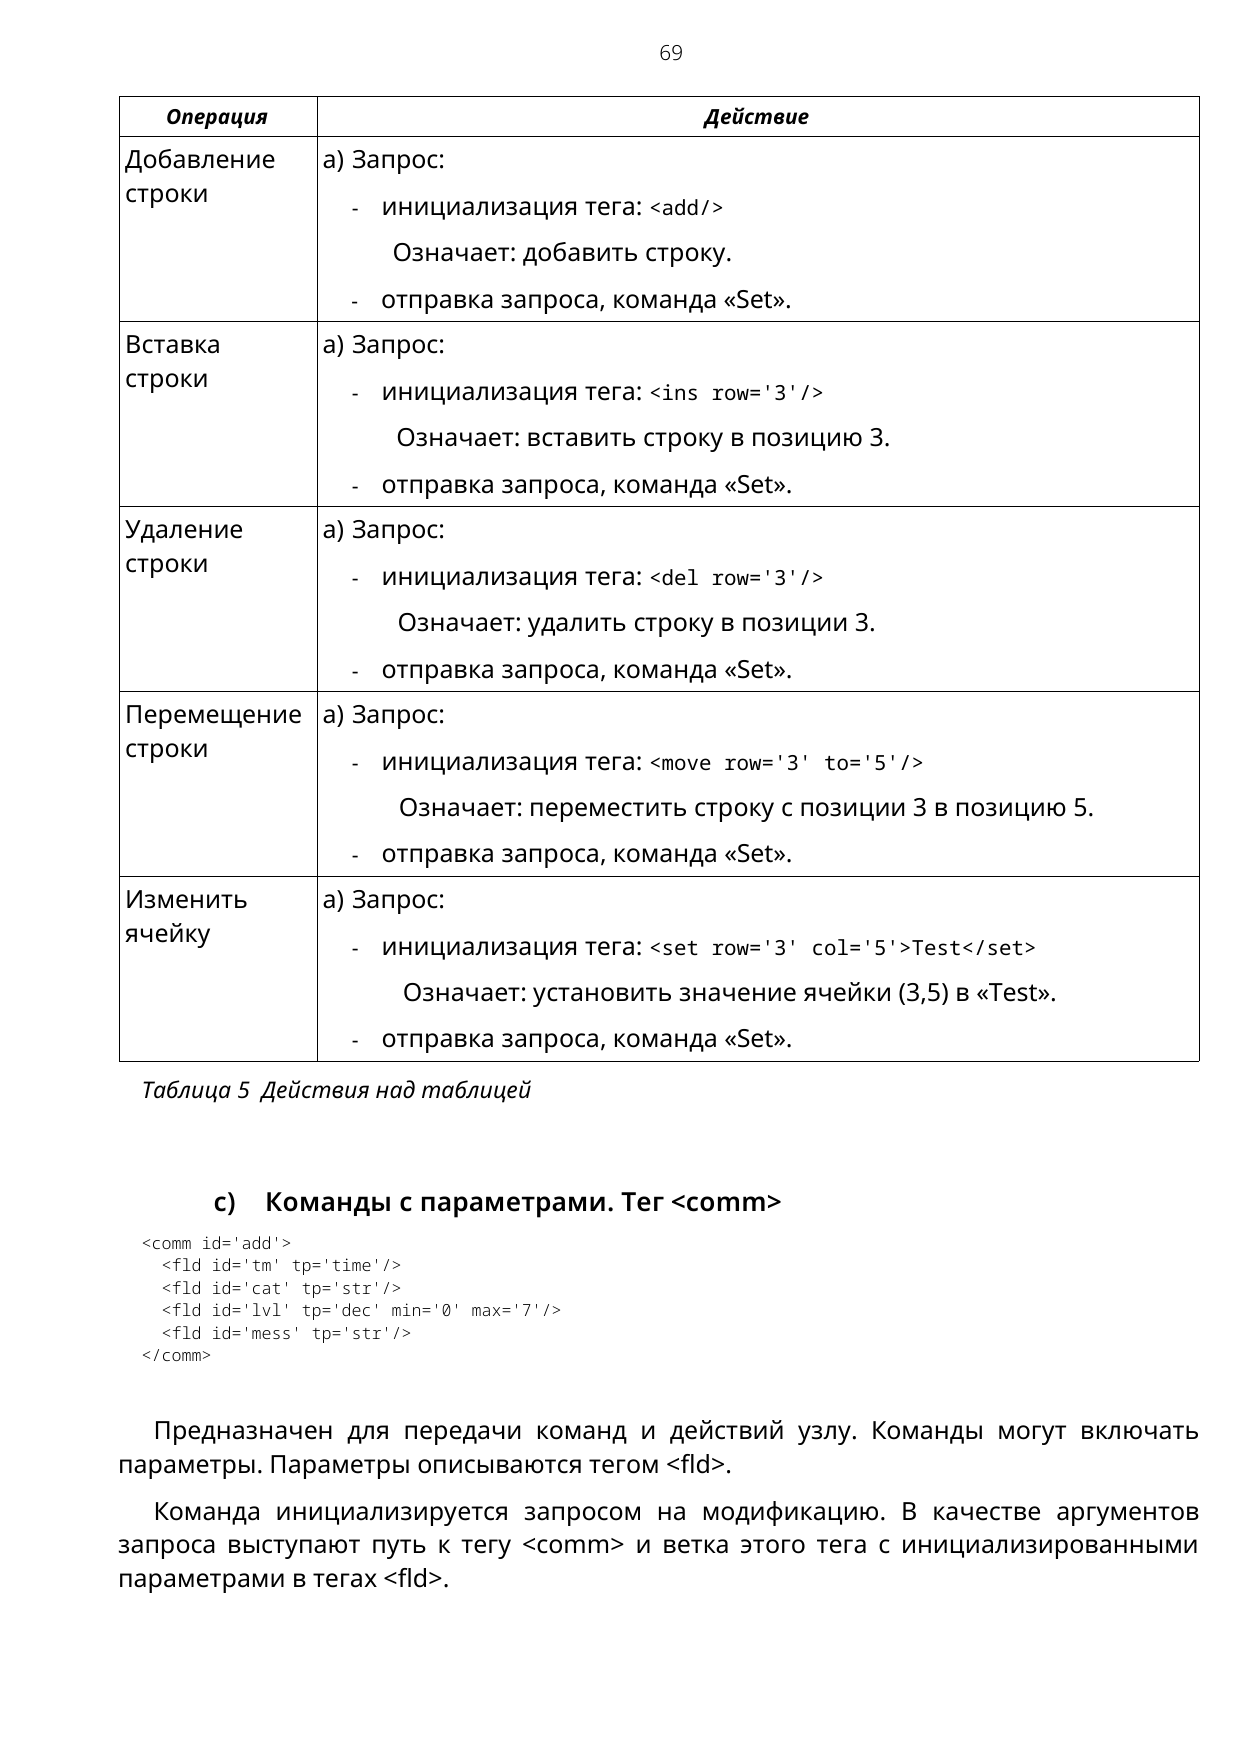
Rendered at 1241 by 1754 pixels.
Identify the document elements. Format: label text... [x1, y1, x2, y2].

table_cell Добавление строки [120, 137, 317, 321]
text Команда инициализируется запросом на модификацию. В качестве аргументов запроса выступают путь к тегу <comm> и ветка этого тега с инициализированными параметрами в тегах <fld>. [118, 1493, 1201, 1595]
text </comm> [118, 1344, 1201, 1367]
text <fld id='tm' tp='time'/> [118, 1254, 1201, 1277]
text <fld id='lvl' tp='dec' min='0' max='7'/> [118, 1299, 1201, 1322]
table_cell Запрос: инициализация тега: <set row='3' col='5'>Test</set> Означает: установить значение ячейки (3,5) в «Test». отправка запроса, команда «Set». [318, 877, 1199, 1061]
table_header Действие [318, 97, 1199, 136]
table_header Операция [120, 97, 317, 136]
table_cell Вставка строки [120, 322, 317, 506]
table_cell Запрос: инициализация тега: <ins row='3'/> Означает: вставить строку в позицию 3. отправка запроса, команда «Set». [318, 322, 1199, 506]
subtitle Команды с параметрами. Тег <comm> [206, 1183, 1201, 1219]
text Предназначен для передачи команд и действий узлу. Команды могут включать параметры. Параметры описываются тегом <fld>. [118, 1413, 1201, 1481]
text <comm id='add'> [118, 1232, 1201, 1254]
table_cell Изменить ячейку [120, 877, 317, 1061]
text Таблица 5 Действия над таблицей [118, 1074, 1201, 1105]
text <fld id='mess' tp='str'/> [118, 1322, 1201, 1344]
text <fld id='cat' tp='str'/> [118, 1277, 1201, 1299]
table_cell Удаление строки [120, 507, 317, 691]
table_cell Перемещение строки [120, 692, 317, 876]
table_cell Запрос: инициализация тега: <add/> Означает: добавить строку. отправка запроса, команда «Set». [318, 137, 1199, 321]
table_cell Запрос: инициализация тега: <move row='3' to='5'/> Означает: переместить строку с позиции 3 в позицию 5. отправка запроса, команда «Set». [318, 692, 1199, 876]
table_cell Запрос: инициализация тега: <del row='3'/> Означает: удалить строку в позиции 3. отправка запроса, команда «Set». [318, 507, 1199, 691]
